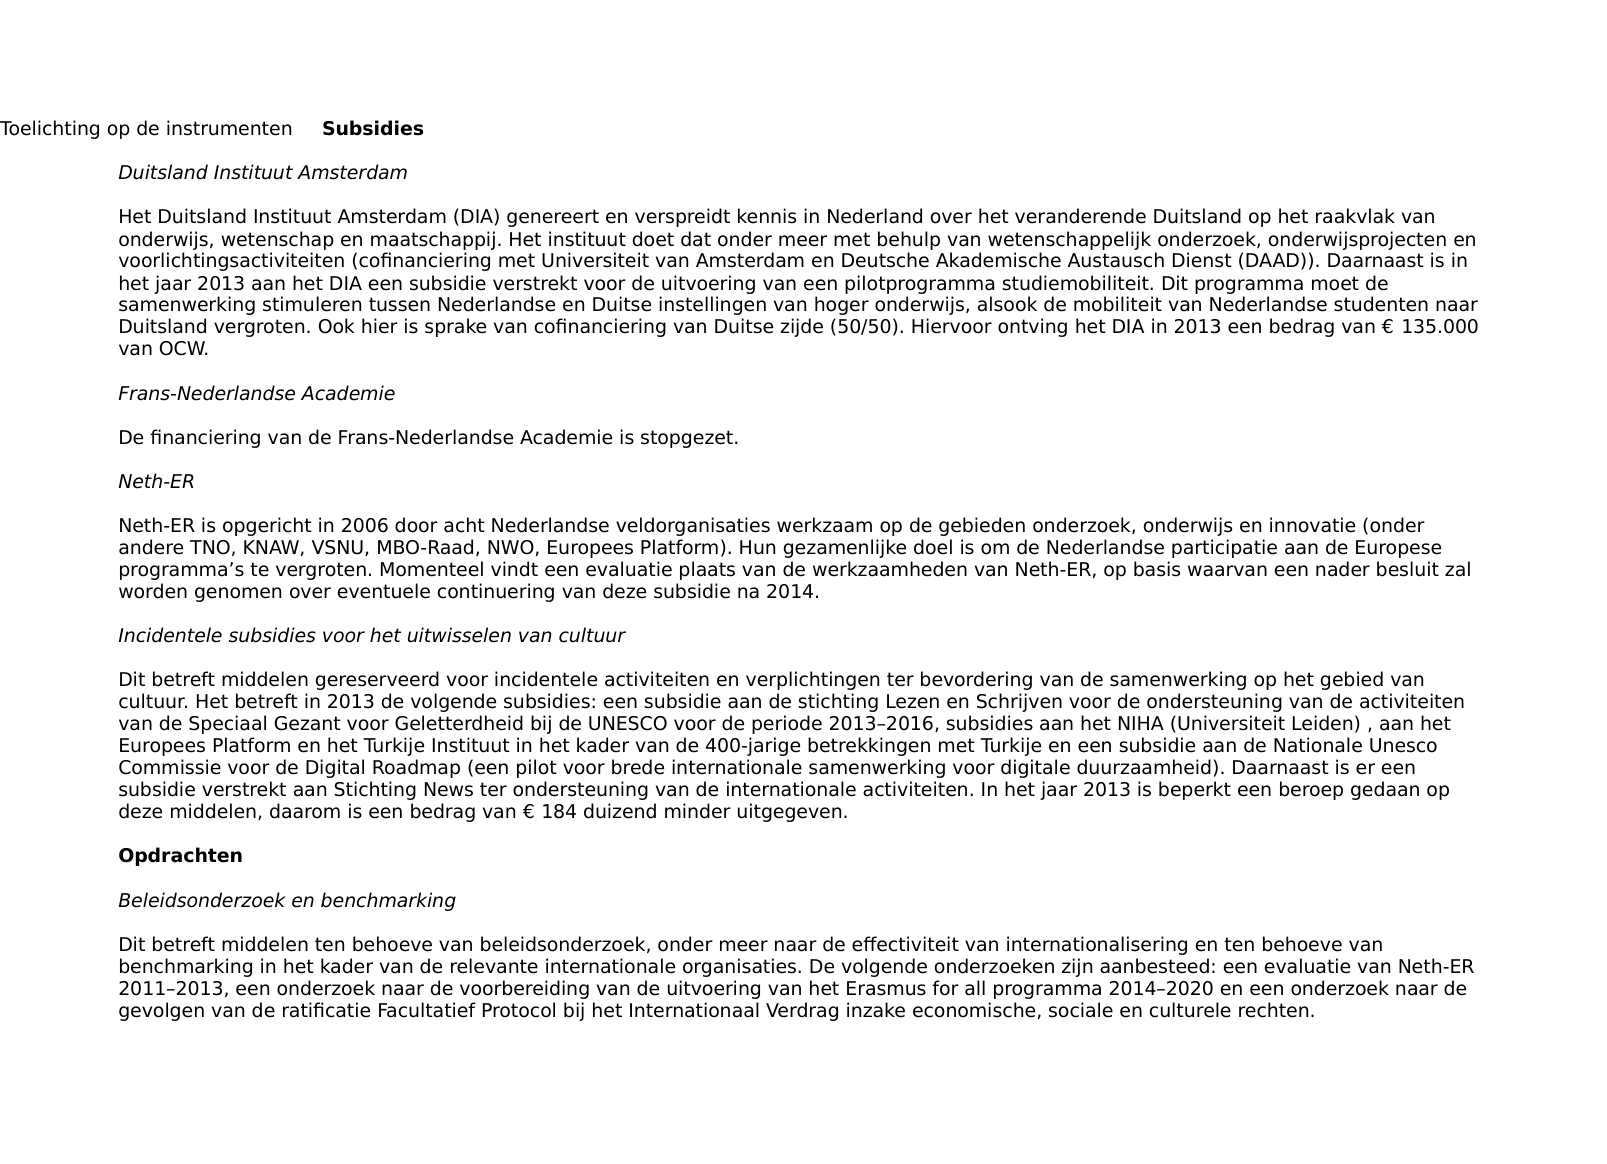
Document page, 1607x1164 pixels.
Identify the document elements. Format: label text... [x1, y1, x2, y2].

text Toelichting op de instrumenten [0, 118, 322, 140]
subtitle Beleidsonderzoek en benchmarking [118, 889, 1488, 911]
text De financiering van de Frans-Nederlandse Academie is stopgezet. [118, 427, 1488, 449]
text Neth-ER is opgericht in 2006 door acht Nederlandse veldorganisaties werkzaam op de gebieden onderzoek, onderwijs en innovatie (onder andere TNO, KNAW, VSNU, MBO-Raad, NWO, Europees Platform). Hun gezamenlijke doel is om de Nederlandse participatie aan de Europese programma’s te vergroten. Momenteel vindt een evaluatie plaats van de werkzaamheden van Neth-ER, op basis waarvan een nader besluit zal worden genomen over eventuele continuering van deze subsidie na 2014. [118, 515, 1488, 603]
subtitle Duitsland Instituut Amsterdam [118, 162, 1488, 184]
subtitle Neth-ER [118, 471, 1488, 493]
text Dit betreft middelen ten behoeve van beleidsonderzoek, onder meer naar de effectiviteit van internationalisering en ten behoeve van benchmarking in het kader van de relevante internationale organisaties. De volgende onderzoeken zijn aanbesteed: een evaluatie van Neth-ER 2011–2013, een onderzoek naar de voorbereiding van de uitvoering van het Erasmus for all programma 2014–2020 en een onderzoek naar de gevolgen van de ratificatie Facultatief Protocol bij het Internationaal Verdrag inzake economische, sociale en culturele rechten. [118, 934, 1488, 1022]
text Dit betreft middelen gereserveerd voor incidentele activiteiten en verplichtingen ter bevordering van de samenwerking op het gebied van cultuur. Het betreft in 2013 de volgende subsidies: een subsidie aan de stichting Lezen en Schrijven voor de ondersteuning van de activiteiten van de Speciaal Gezant voor Geletterdheid bij de UNESCO voor de periode 2013–2016, subsidies aan het NIHA (Universiteit Leiden) , aan het Europees Platform en het Turkije Instituut in het kader van de 400-jarige betrekkingen met Turkije en een subsidie aan de Nationale Unesco Commissie voor de Digital Roadmap (een pilot voor brede internationale samenwerking voor digitale duurzaamheid). Daarnaast is er een subsidie verstrekt aan Stichting News ter ondersteuning van de internationale activiteiten. In het jaar 2013 is beperkt een beroep gedaan op deze middelen, daarom is een bedrag van € 184 duizend minder uitgegeven. [118, 669, 1488, 823]
subtitle Subsidies [0, 118, 1488, 148]
subtitle Opdrachten [118, 845, 1488, 867]
text Het Duitsland Instituut Amsterdam (DIA) genereert en verspreidt kennis in Nederland over het veranderende Duitsland op het raakvlak van onderwijs, wetenschap en maatschappij. Het instituut doet dat onder meer met behulp van wetenschappelijk onderzoek, onderwijsprojecten en voorlichtingsactiviteiten (cofinanciering met Universiteit van Amsterdam en Deutsche Akademische Austausch Dienst (DAAD)). Daarnaast is in het jaar 2013 aan het DIA een subsidie verstrekt voor de uitvoering van een pilotprogramma studiemobiliteit. Dit programma moet de samenwerking stimuleren tussen Nederlandse en Duitse instellingen van hoger onderwijs, alsook de mobiliteit van Nederlandse studenten naar Duitsland vergroten. Ook hier is sprake van cofinanciering van Duitse zijde (50/50). Hiervoor ontving het DIA in 2013 een bedrag van € 135.000 van OCW. [118, 206, 1488, 360]
subtitle Incidentele subsidies voor het uitwisselen van cultuur [118, 625, 1488, 647]
subtitle Frans-Nederlandse Academie [118, 382, 1488, 404]
